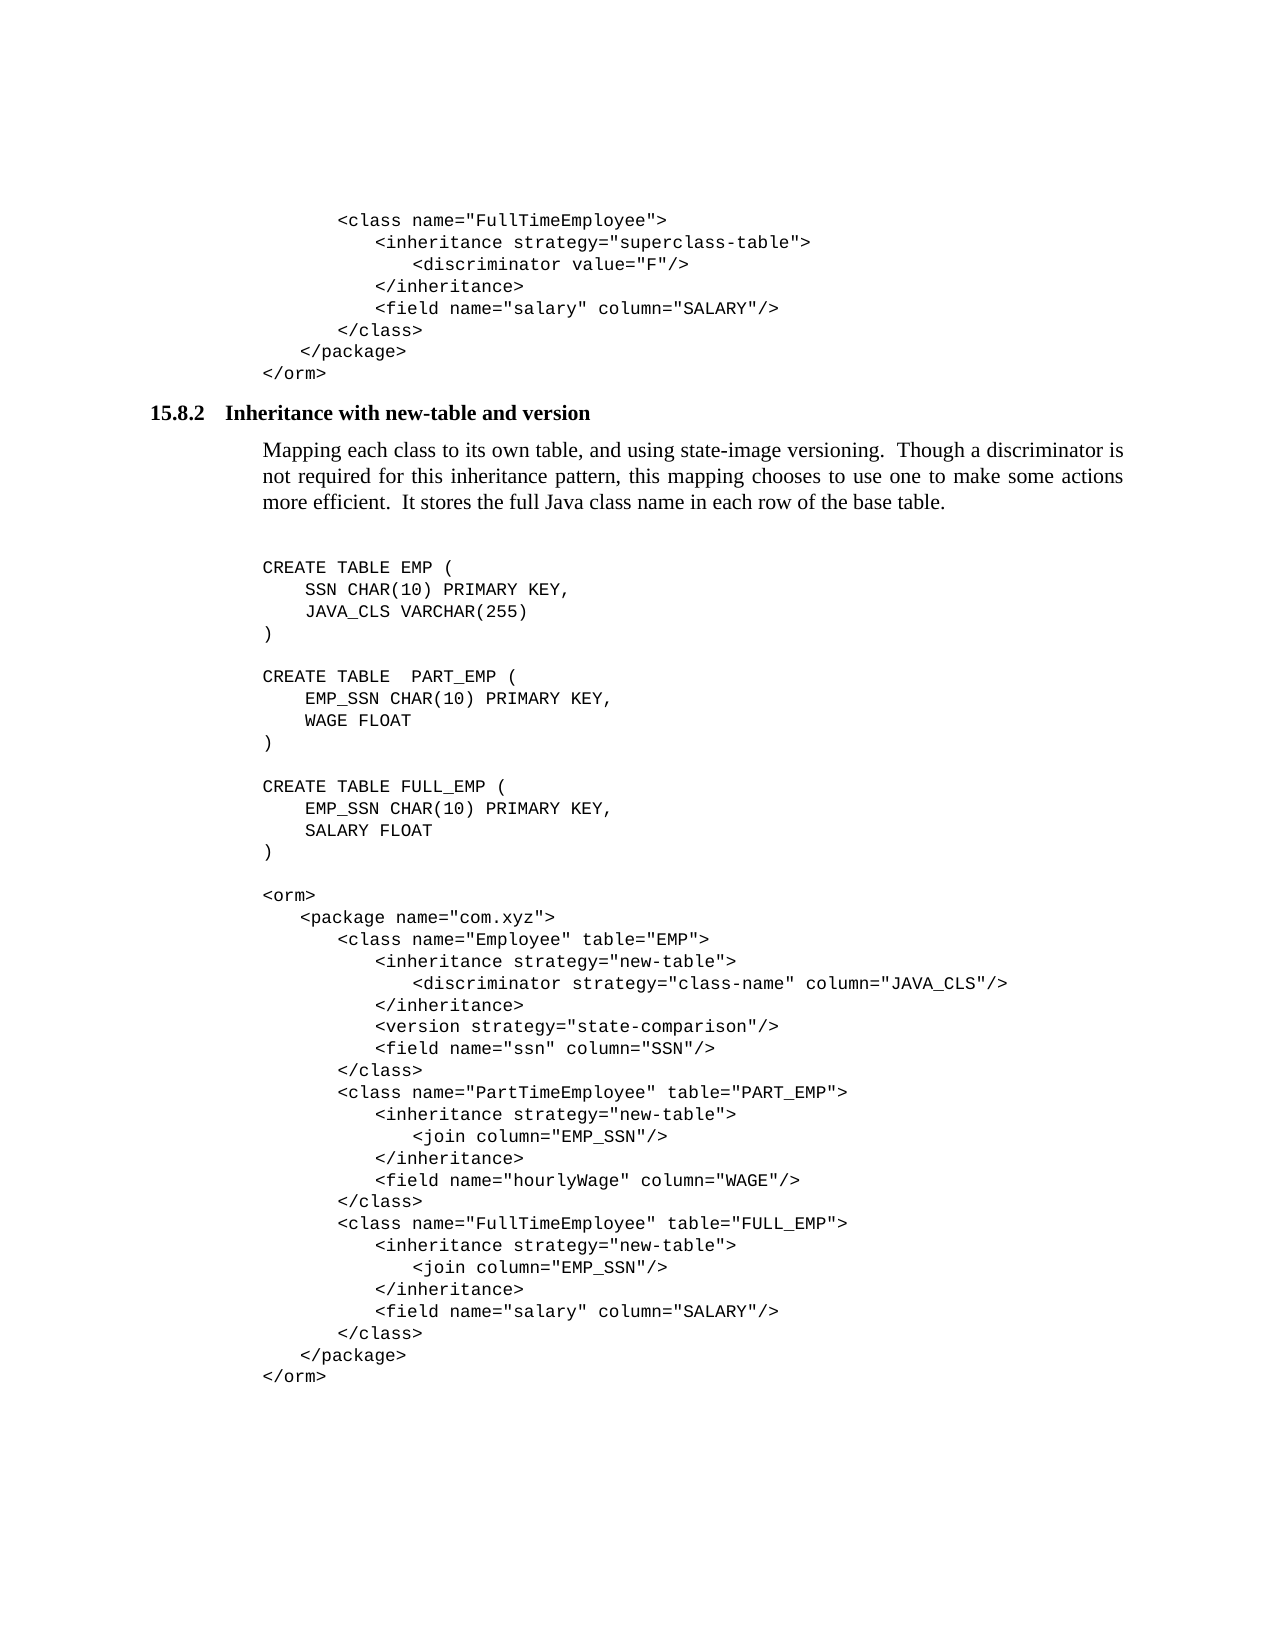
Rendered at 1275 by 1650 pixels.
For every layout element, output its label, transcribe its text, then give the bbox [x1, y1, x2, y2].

text CREATE TABLE EMP ( [262, 557, 1125, 579]
text SSN CHAR(10) PRIMARY KEY, [262, 579, 1125, 601]
text </package> [262, 1344, 1125, 1366]
text JAVA_CLS VARCHAR(255) [262, 601, 1125, 622]
text EMP_SSN CHAR(10) PRIMARY KEY, [262, 797, 1125, 819]
text </class> [262, 1322, 1125, 1344]
text <discriminator strategy="class-name" column="JAVA_CLS"/> [262, 972, 1125, 994]
text </inheritance> [262, 1147, 1125, 1169]
text <class name="PartTimeEmployee" table="PART_EMP"> [262, 1082, 1125, 1104]
text <join column="EMP_SSN"/> [262, 1126, 1125, 1147]
text <field name="salary" column="SALARY"/> [262, 1301, 1125, 1322]
text </inheritance> [262, 276, 1125, 297]
subtitle Inheritance with new-table and version [150, 399, 1125, 426]
text <orm> [262, 885, 1125, 907]
text <version strategy="state-comparison"/> [262, 1016, 1125, 1038]
text WAGE FLOAT [262, 710, 1125, 732]
text CREATE TABLE FULL_EMP ( [262, 776, 1125, 797]
text </inheritance> [262, 1279, 1125, 1301]
text <inheritance strategy="new-table"> [262, 1235, 1125, 1257]
text <package name="com.xyz"> [262, 907, 1125, 929]
text </orm> [262, 363, 1125, 385]
text <join column="EMP_SSN"/> [262, 1257, 1125, 1279]
text Mapping each class to its own table, and using state-image versioning. Though a discriminator is not required for this inheritance pattern, this mapping chooses to use one to make some actions more efficient. It stores the full Java class name in each row of the base table. [262, 436, 1125, 514]
text <discriminator value="F"/> [262, 254, 1125, 276]
text <class name="FullTimeEmployee" table="FULL_EMP"> [262, 1213, 1125, 1235]
text </class> [262, 319, 1125, 341]
text <field name="salary" column="SALARY"/> [262, 297, 1125, 319]
text EMP_SSN CHAR(10) PRIMARY KEY, [262, 688, 1125, 710]
text <inheritance strategy="new-table"> [262, 1104, 1125, 1126]
text </class> [262, 1191, 1125, 1213]
text <class name="FullTimeEmployee"> [262, 210, 1125, 232]
text ) [262, 732, 1125, 754]
text <inheritance strategy="superclass-table"> [262, 232, 1125, 254]
text </orm> [262, 1366, 1125, 1388]
text </inheritance> [262, 994, 1125, 1016]
text ) [262, 841, 1125, 863]
text <class name="Employee" table="EMP"> [262, 929, 1125, 951]
text <inheritance strategy="new-table"> [262, 951, 1125, 972]
text SALARY FLOAT [262, 819, 1125, 841]
text ) [262, 622, 1125, 644]
text CREATE TABLE PART_EMP ( [262, 666, 1125, 688]
text </package> [262, 341, 1125, 363]
text <field name="ssn" column="SSN"/> [262, 1038, 1125, 1060]
text <field name="hourlyWage" column="WAGE"/> [262, 1169, 1125, 1191]
text </class> [262, 1060, 1125, 1082]
